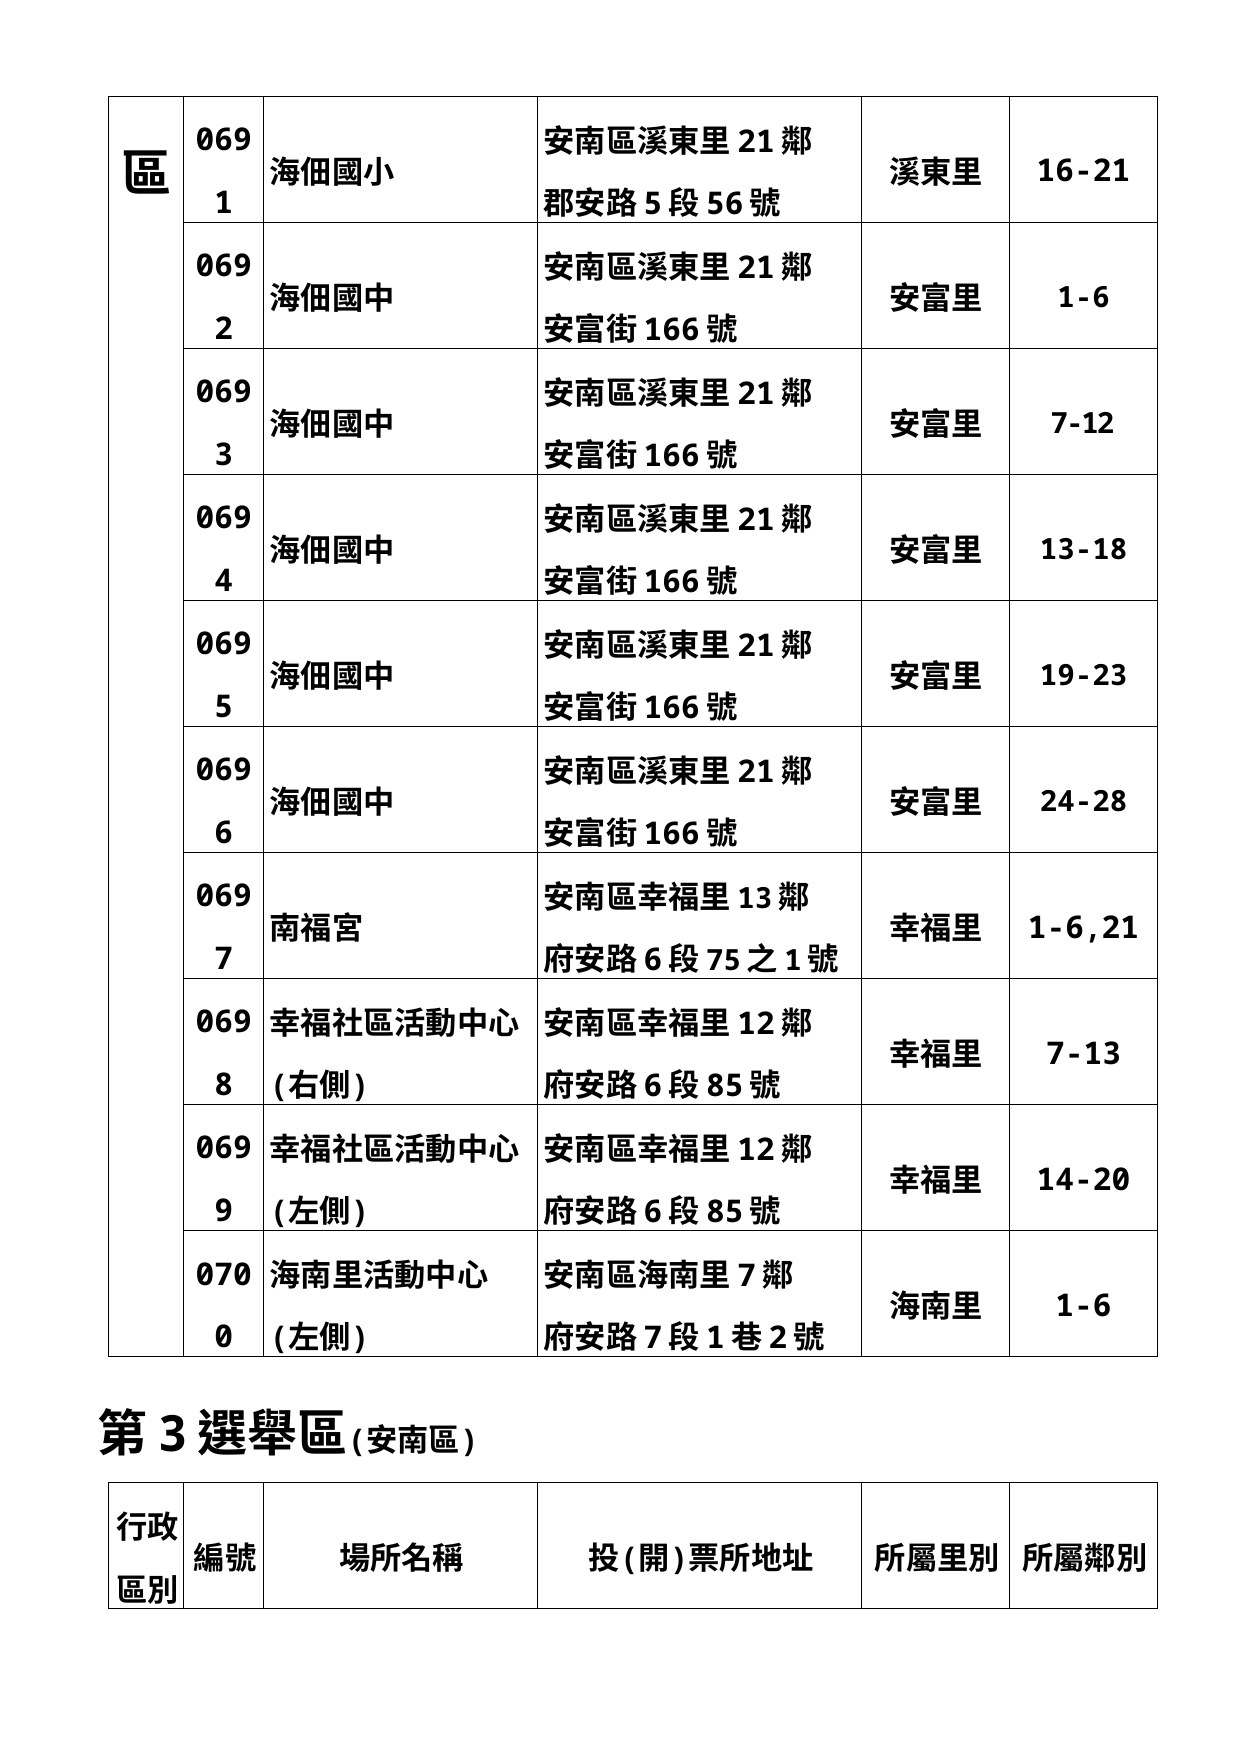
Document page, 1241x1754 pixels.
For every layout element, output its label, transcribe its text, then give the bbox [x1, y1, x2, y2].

table_cell 1-6,21 [1010, 853, 1157, 978]
table_cell 海南里活動中心(左側) [264, 1231, 537, 1356]
table_cell 0695 [184, 601, 263, 726]
table_cell 0696 [184, 727, 263, 852]
table_cell 南福宮 [264, 853, 537, 978]
table_cell 安富里 [862, 349, 1009, 474]
table_header 編號 [184, 1483, 263, 1608]
table_cell 0698 [184, 979, 263, 1104]
table_cell 海佃國中 [264, 727, 537, 852]
table_cell 幸福里 [862, 853, 1009, 978]
table_cell 0699 [184, 1105, 263, 1230]
table_header 所屬里別 [862, 1483, 1009, 1608]
table_cell 0693 [184, 349, 263, 474]
table_cell 安南區溪東里21鄰 安富街166號 [538, 349, 861, 474]
table_cell 安富里 [862, 475, 1009, 600]
table_cell 安南區海南里7鄰 府安路7段1巷2號 [538, 1231, 861, 1356]
table_cell 14-20 [1010, 1105, 1157, 1230]
table_cell 1-6 [1010, 1231, 1157, 1356]
table_cell 0697 [184, 853, 263, 978]
table_cell 幸福社區活動中心 (右側) [264, 979, 537, 1104]
table_cell 安南區幸福里13鄰 府安路6段75之1號 [538, 853, 861, 978]
table_cell 7-13 [1010, 979, 1157, 1104]
table_cell 安南區幸福里12鄰 府安路6段85號 [538, 979, 861, 1104]
table_cell 1-6 [1010, 223, 1157, 348]
table_cell 海佃國中 [264, 475, 537, 600]
table_cell 海佃國中 [264, 349, 537, 474]
table_cell 19-23 [1010, 601, 1157, 726]
table_header 所屬鄰別 [1010, 1483, 1157, 1608]
table_cell 24-28 [1010, 727, 1157, 852]
table_cell 區 [109, 97, 183, 1356]
table_cell 0694 [184, 475, 263, 600]
table_cell 16-21 [1010, 97, 1157, 222]
table_cell 溪東里 [862, 97, 1009, 222]
table_cell 安南區溪東里21鄰 安富街166號 [538, 727, 861, 852]
table_cell 安南區溪東里21鄰 郡安路5段56號 [538, 97, 861, 222]
table_cell 幸福里 [862, 1105, 1009, 1230]
table_header 行政 區別 [109, 1483, 183, 1608]
table_cell 0691 [184, 97, 263, 222]
table_cell 安南區溪東里21鄰 安富街166號 [538, 601, 861, 726]
table_cell 安富里 [862, 223, 1009, 348]
table_cell 0692 [184, 223, 263, 348]
table_cell 安南區幸福里12鄰 府安路6段85號 [538, 1105, 861, 1230]
table_cell 0700 [184, 1231, 263, 1356]
table_cell 安富里 [862, 727, 1009, 852]
table_cell 幸福里 [862, 979, 1009, 1104]
table_header 投(開)票所地址 [538, 1483, 861, 1608]
table_cell 13-18 [1010, 475, 1157, 600]
text 第3選舉區(安南區) [97, 1357, 1161, 1482]
table_cell 海佃國中 [264, 223, 537, 348]
table_cell 安南區溪東里21鄰 安富街166號 [538, 475, 861, 600]
table_cell 海佃國小 [264, 97, 537, 222]
table_cell 幸福社區活動中心 (左側) [264, 1105, 537, 1230]
table_cell 海佃國中 [264, 601, 537, 726]
table_cell 安富里 [862, 601, 1009, 726]
table_cell 海南里 [862, 1231, 1009, 1356]
table_header 場所名稱 [264, 1483, 537, 1608]
table_cell 安南區溪東里21鄰 安富街166號 [538, 223, 861, 348]
table_cell 7-12 [1010, 349, 1157, 474]
